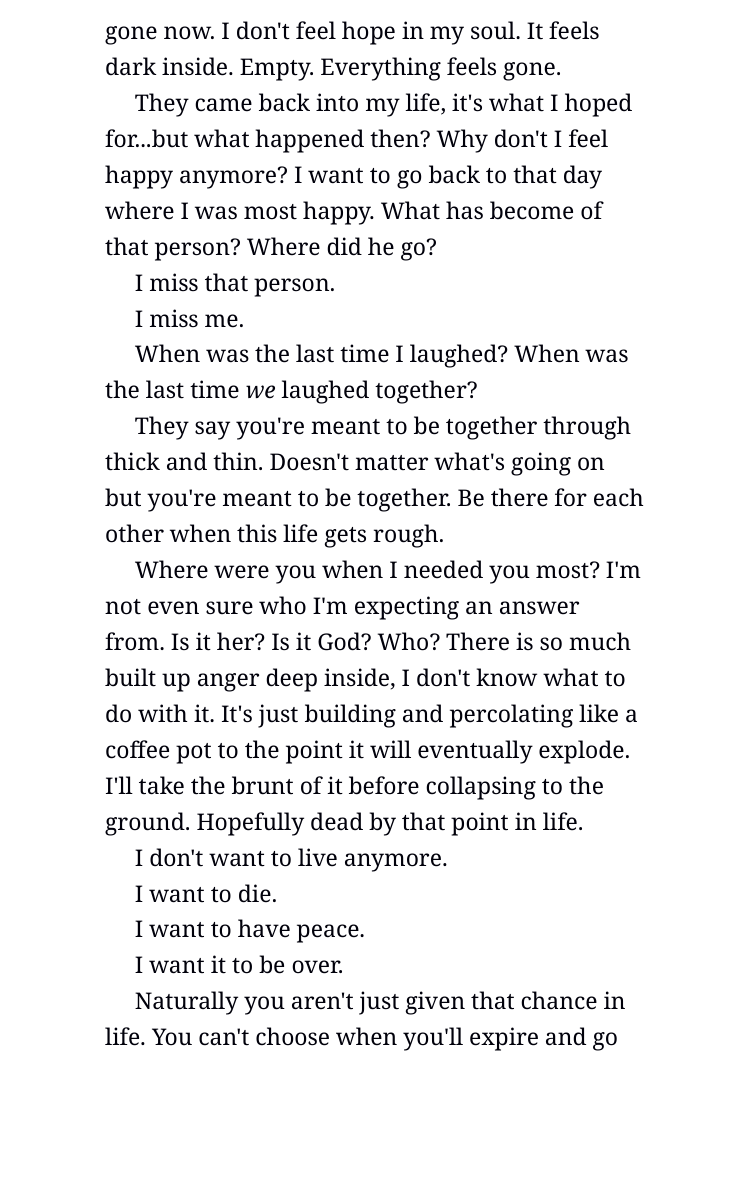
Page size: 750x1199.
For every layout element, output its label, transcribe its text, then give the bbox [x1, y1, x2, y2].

text I miss that person. [105, 267, 645, 298]
text Where were you when I needed you most? I'm not even sure who I'm expecting an answer from. Is it her? Is it God? Who? There is so much built up anger deep inside, I don't know what to do with it. It's just building and percolating like a coffee pot to the point it will eventually explode. I'll take the brunt of it before collapsing to the ground. Hopefully dead by that point in life. [105, 554, 645, 837]
text They say you're meant to be together through thick and thin. Doesn't matter what's going on but you're meant to be together. Be there for each other when this life gets rough. [105, 410, 645, 549]
text gone now. I don't feel hope in my soul. It feels dark inside. Empty. Everything feels gone. [105, 15, 645, 82]
text They came back into my life, it's what I hoped for...but what happened then? Why don't I feel happy anymore? I want to go back to that day where I was most happy. What has become of that person? Where did he go? [105, 87, 645, 262]
text When was the last time I laughed? When was the last time we laughed together? [105, 338, 645, 406]
text I want to have peace. [105, 913, 645, 945]
text Naturally you aren't just given that chance in life. You can't choose when you'll expire and go [105, 985, 645, 1052]
text I don't want to live anymore. [105, 842, 645, 873]
text I miss me. [105, 302, 645, 334]
text I want to die. [105, 877, 645, 909]
text I want it to be over. [105, 949, 645, 981]
